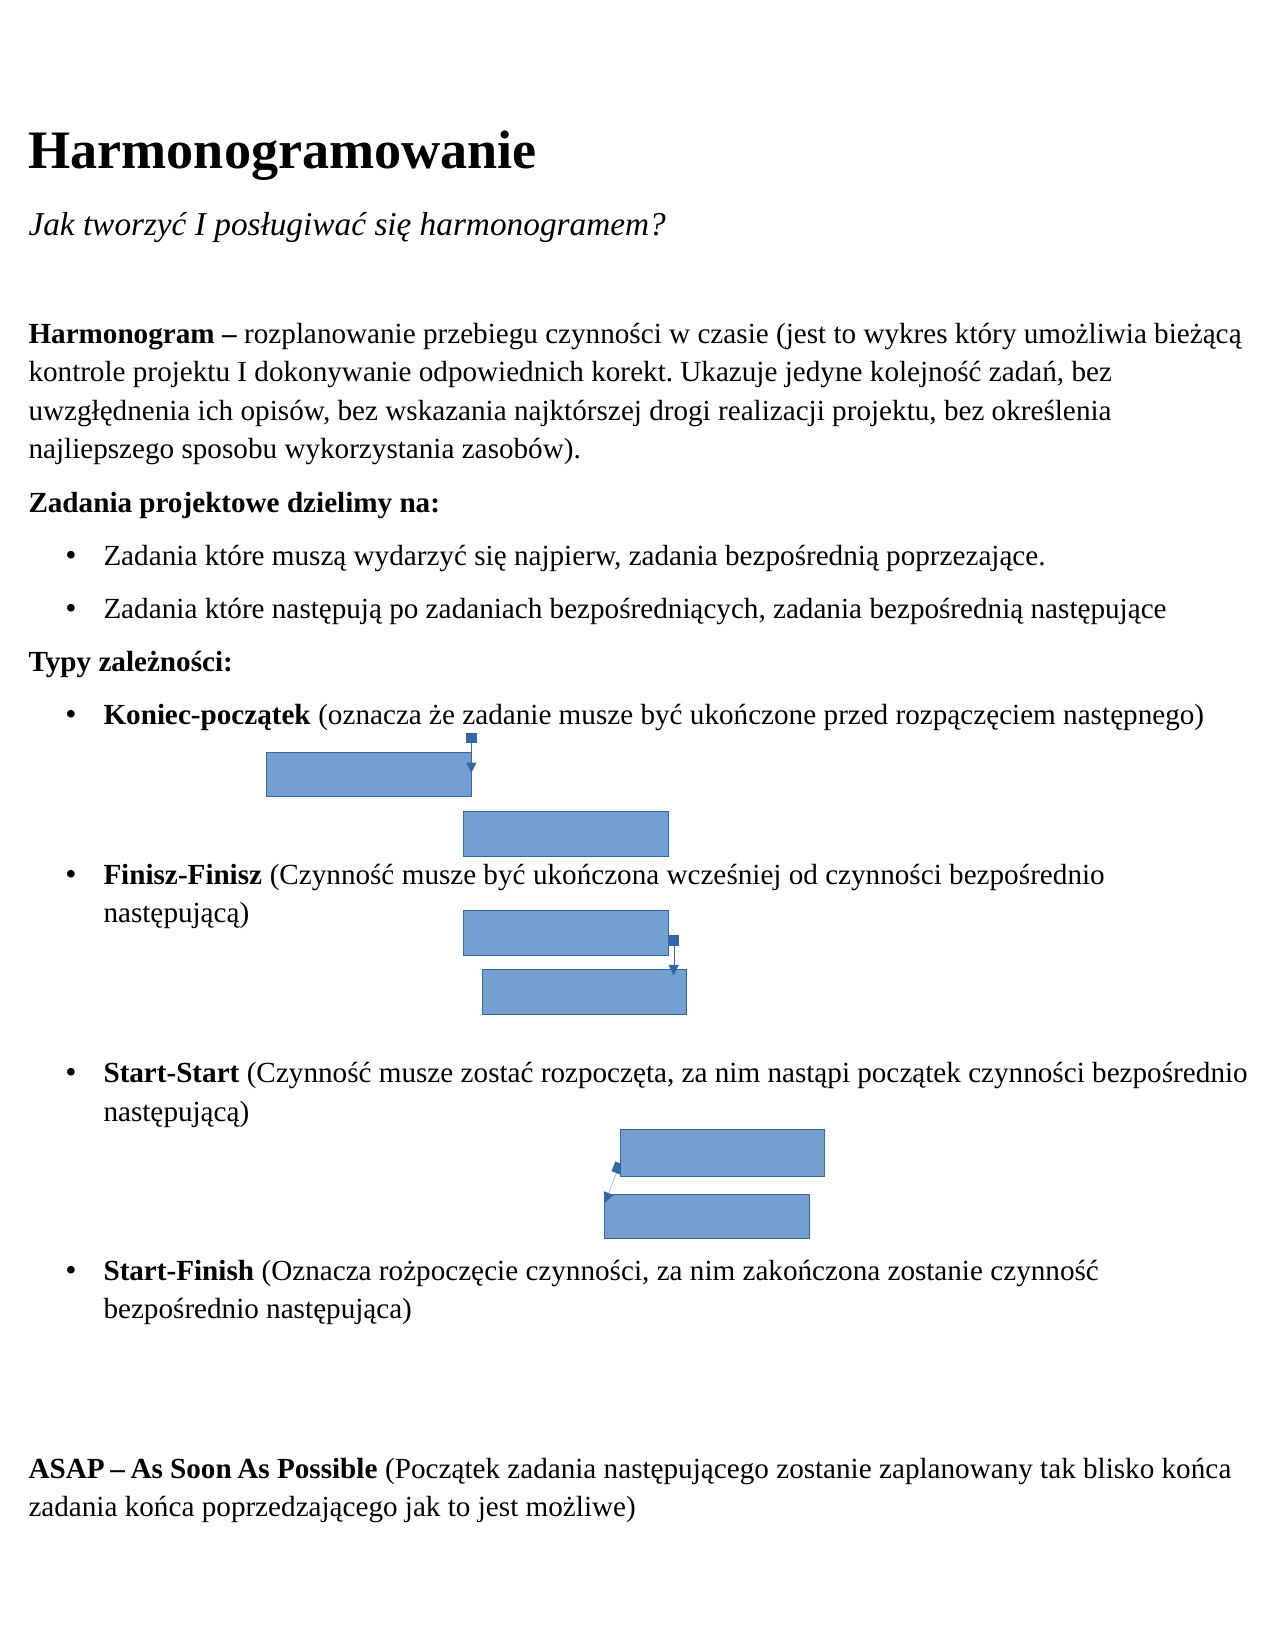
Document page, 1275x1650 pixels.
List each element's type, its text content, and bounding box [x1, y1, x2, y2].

list Finisz-Finisz (Czynność musze być ukończona wcześniej od czynności bezpośrednio następującą) [66, 857, 1250, 929]
text Typy zależności: [28, 644, 1250, 678]
list Zadania które muszą wydarzyć się najpierw, zadania bezpośrednią poprzezające. [66, 538, 1250, 572]
text Harmonogram – rozplanowanie przebiegu czynności w czasie (jest to wykres który umożliwia bieżącą kontrole projektu I dokonywanie odpowiednich korekt. Ukazuje jedyne kolejność zadań, bez uwzgłędnenia ich opisów, bez wskazania najktórszej drogi realizacji projektu, bez określenia najliepszego sposobu wykorzystania zasobów). [28, 316, 1250, 465]
text ASAP – As Soon As Possible (Początek zadania następującego zostanie zaplanowany tak blisko końca zadania końca poprzedzającego jak to jest możliwe) [28, 1451, 1250, 1523]
list Koniec-początek (oznacza że zadanie musze być ukończone przed rozpączęciem następnego) [66, 697, 1250, 731]
list Start-Start (Czynność musze zostać rozpoczęta, za nim nastąpi początek czynności bezpośrednio następującą) [66, 1055, 1250, 1127]
text Zadania projektowe dzielimy na: [28, 485, 1250, 518]
text Harmonogramowanie [28, 118, 1250, 180]
text Jak tworzyć I posługiwać się harmonogramem? [28, 204, 1250, 243]
list Zadania które następują po zadaniach bezpośredniących, zadania bezpośrednią następujące [66, 591, 1250, 625]
list Start-Finish (Oznacza rożpoczęcie czynności, za nim zakończona zostanie czynność bezpośrednio następująca) [66, 1253, 1250, 1325]
